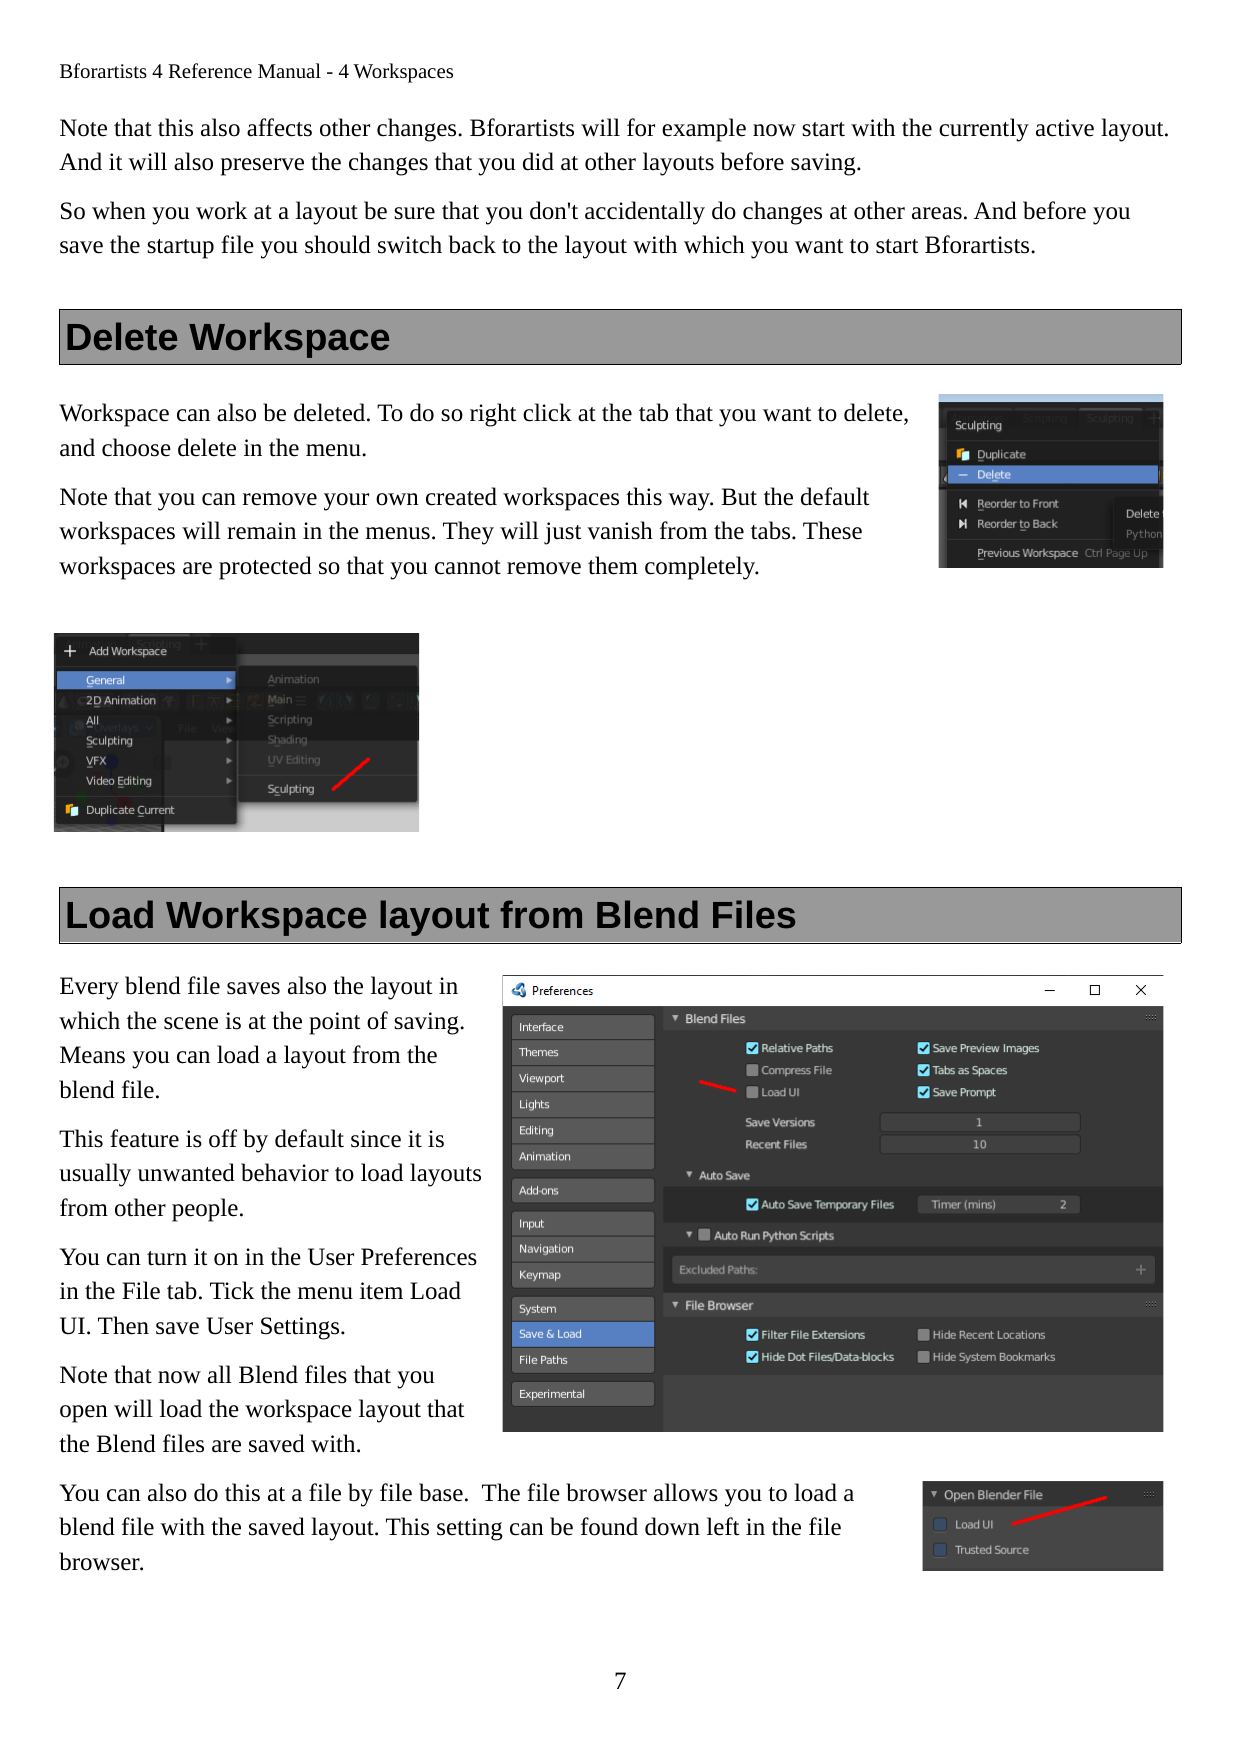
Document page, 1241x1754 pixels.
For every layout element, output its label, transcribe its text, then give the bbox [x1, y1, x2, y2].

text Note that now all Blend files that you open will load the workspace layout that the Blend files are saved with. [59, 1360, 1181, 1458]
text Note that this also affects other changes. Bforartists will for example now start with the currently active layout. And it will also preserve the changes that you did at other layouts before saving. [59, 113, 1181, 176]
table_header Load Workspace layout from Blend Files [60, 888, 1181, 942]
picture [922, 1481, 1164, 1571]
picture [938, 394, 1164, 568]
text This feature is off by default since it is usually unwanted behavior to load layouts from other people. [59, 1124, 502, 1222]
table_header Delete Workspace [60, 310, 1181, 364]
text You can also do this at a file by file base. The file browser allows you to load a blend file with the saved layout. This setting can be found down left in the file browser. [59, 1478, 1181, 1576]
text Every blend file saves also the layout in which the scene is at the point of saving. Means you can load a layout from the blend file. [59, 971, 1181, 1103]
picture [502, 975, 1164, 1432]
text So when you work at a layout be sure that you don't accidentally do changes at other areas. And before you save the startup file you should switch back to the layout with which you want to start Bforartists. [59, 196, 1181, 259]
text You can turn it on in the User Preferences in the File tab. Tick the menu item Load UI. Then save User Settings. [59, 1242, 502, 1339]
text Workspace can also be deleted. To do so right click at the tab that you want to delete, and choose delete in the menu. [59, 365, 1181, 461]
text Note that you can remove your own created workspaces this way. But the default workspaces will remain in the menus. They will just vanish from the tabs. These workspaces are protected so that you cannot remove them completely. [59, 482, 1181, 579]
picture [53, 633, 420, 832]
